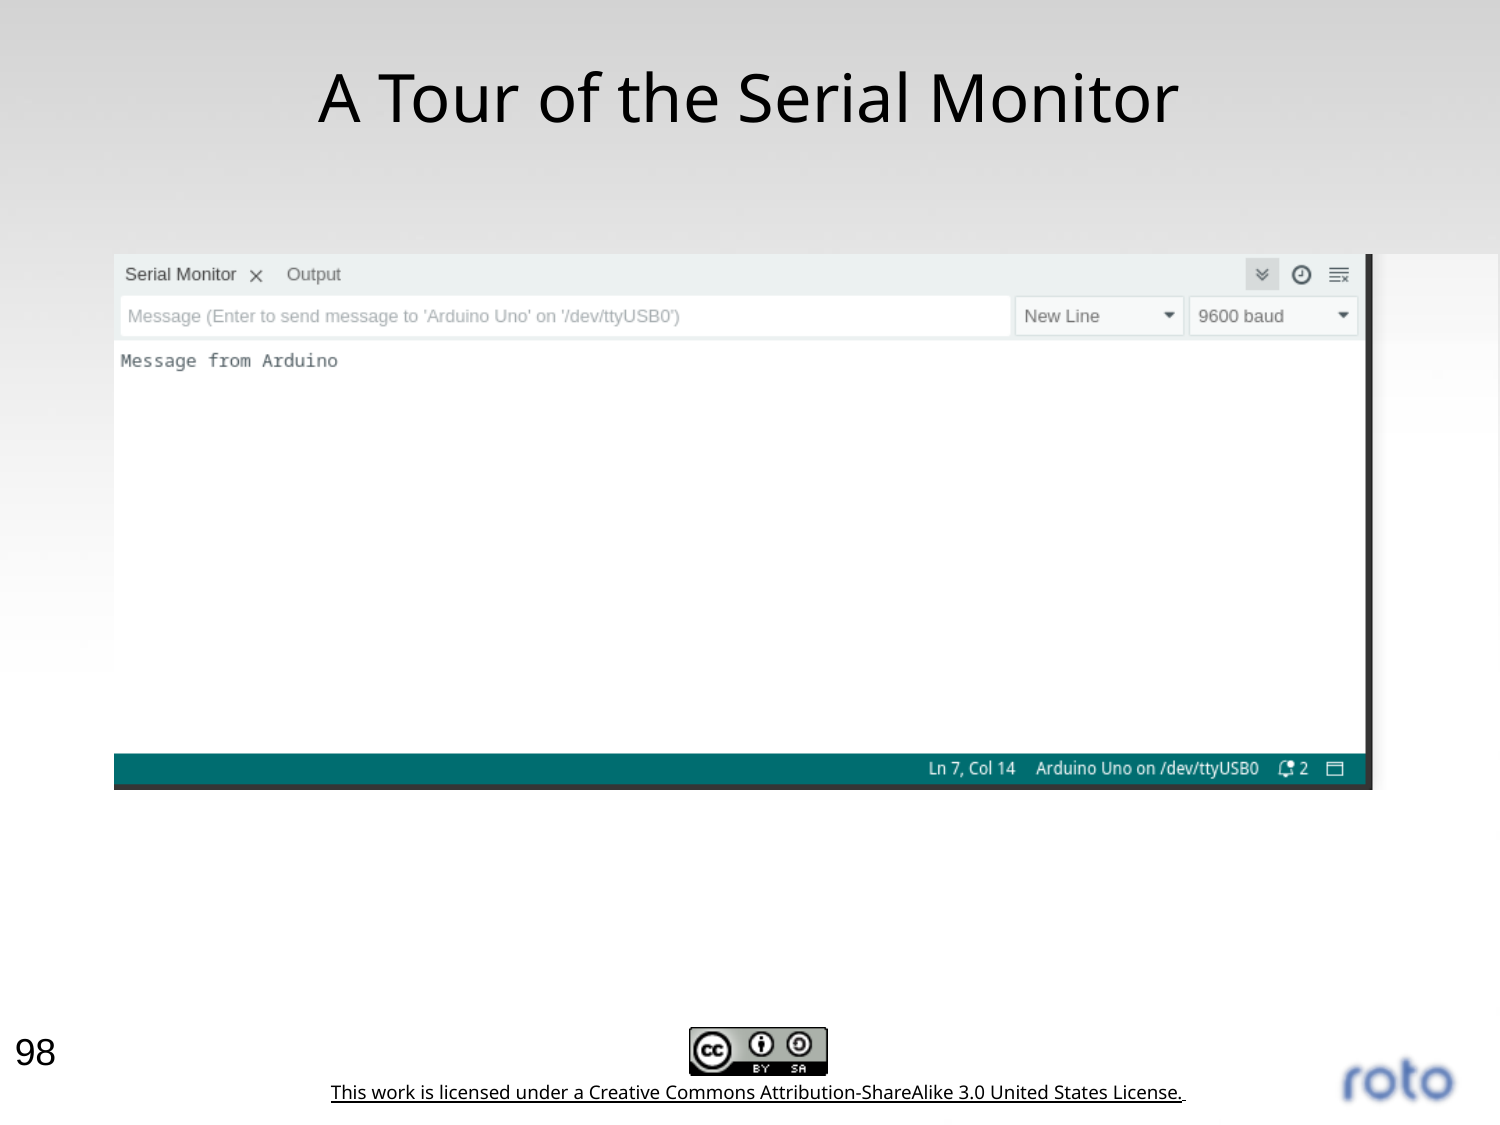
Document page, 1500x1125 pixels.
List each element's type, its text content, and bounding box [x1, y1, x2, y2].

picture [0, 0, 1500, 1125]
title A Tour of the Serial Monitor [112, 2, 1388, 190]
